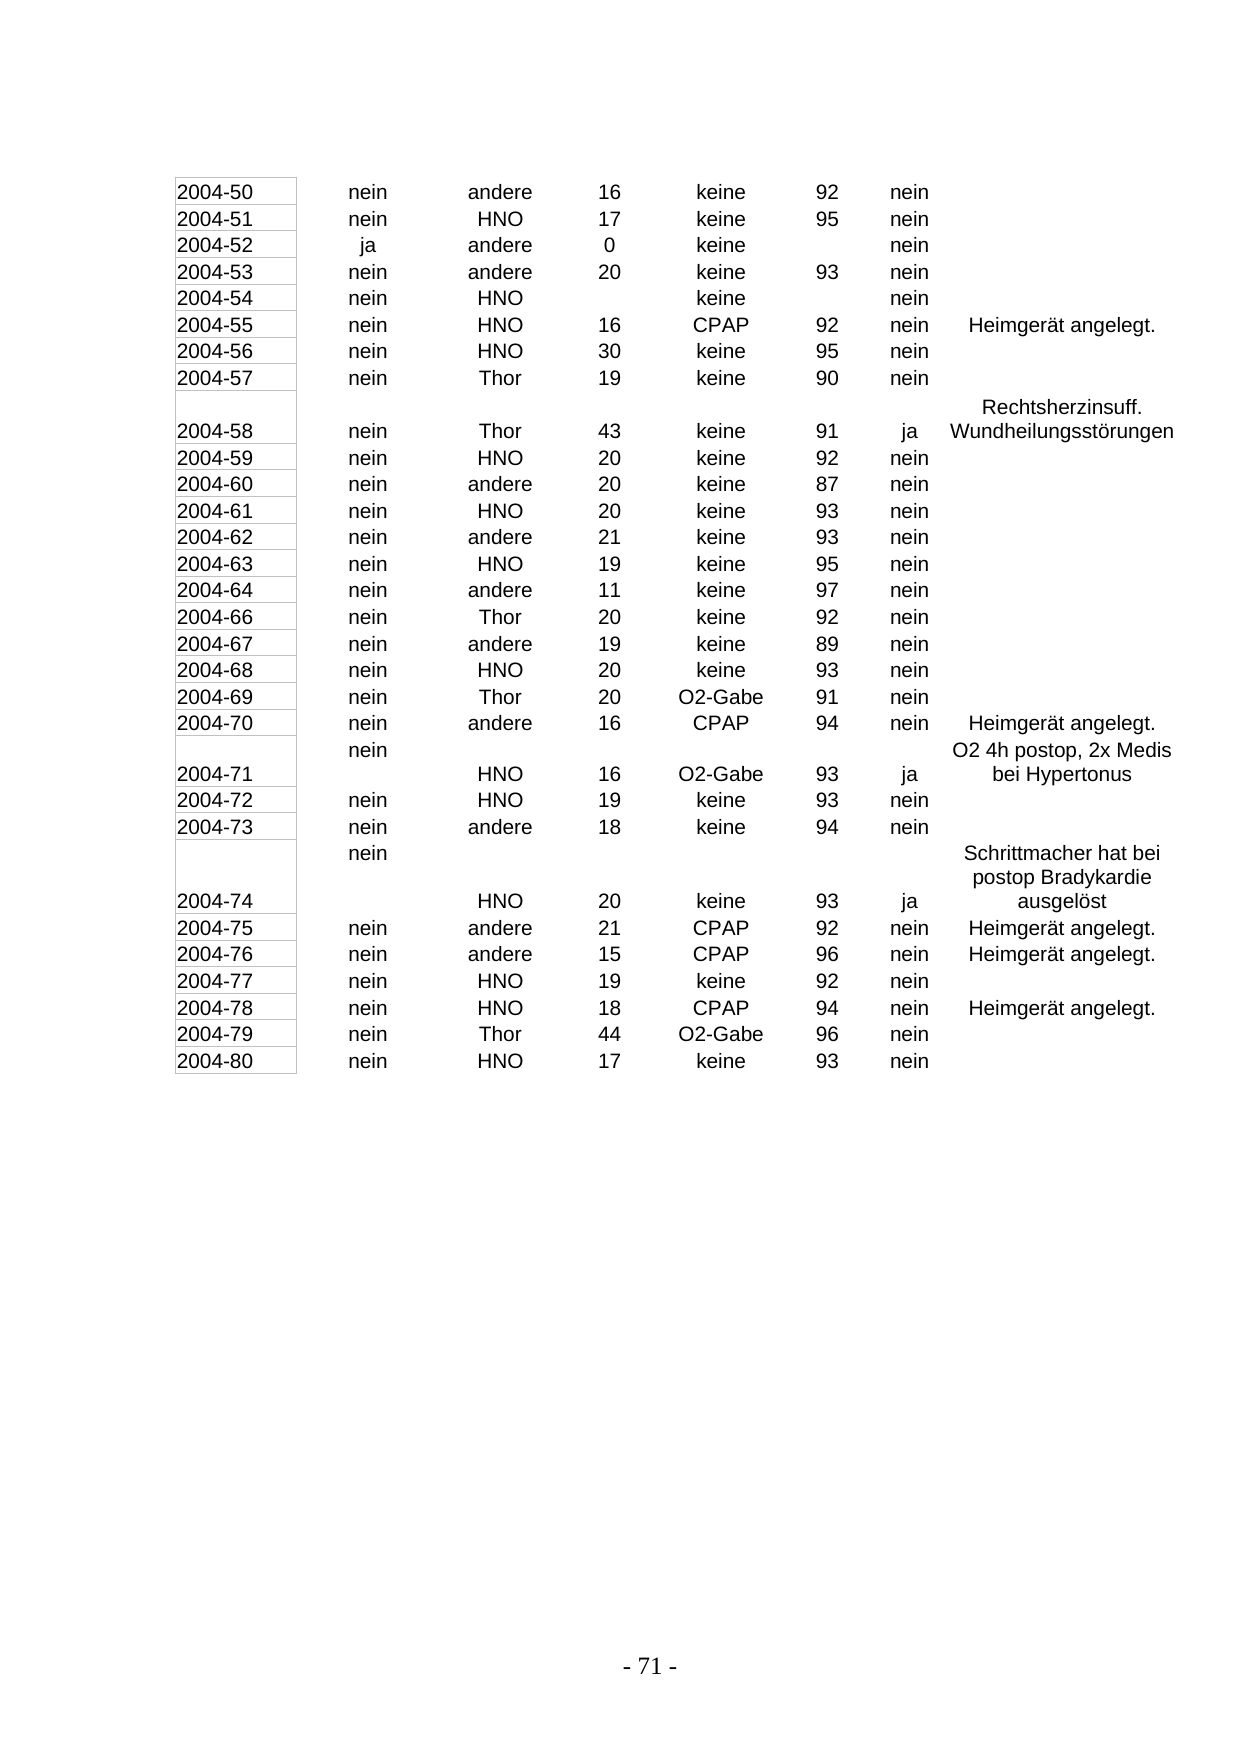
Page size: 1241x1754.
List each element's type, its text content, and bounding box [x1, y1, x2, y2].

table_cell 43 [561, 390, 658, 443]
table_cell 20 [561, 469, 658, 496]
table_cell nein [297, 337, 440, 363]
table_cell nein [297, 655, 440, 682]
table_cell [948, 469, 1176, 496]
table_cell [948, 786, 1176, 812]
table_cell nein [871, 812, 948, 839]
table_cell ja [871, 390, 948, 443]
table_cell 95 [784, 549, 871, 576]
table_cell [948, 523, 1176, 549]
table_cell nein [297, 496, 440, 522]
table_cell keine [659, 786, 783, 812]
table_cell nein [297, 549, 440, 576]
table_cell 2004-70 [176, 710, 296, 735]
table_cell nein [297, 1046, 440, 1072]
table_cell [948, 549, 1176, 576]
table_cell [561, 284, 658, 310]
table_cell nein [871, 204, 948, 230]
table_cell [784, 284, 871, 310]
table_cell 2004-59 [176, 444, 296, 469]
table_cell 2004-66 [176, 603, 296, 629]
table_cell 87 [784, 469, 871, 496]
table_cell [948, 602, 1176, 629]
table_cell keine [659, 812, 783, 839]
table_cell nein [871, 602, 948, 629]
table_cell andere [440, 913, 561, 940]
table_cell 2004-71 [176, 736, 296, 786]
table_cell 93 [784, 523, 871, 549]
table_cell O2-Gabe [659, 735, 783, 786]
table_cell CPAP [659, 709, 783, 735]
table_cell HNO [440, 966, 561, 993]
table_cell nein [871, 786, 948, 812]
table_cell nein [297, 629, 440, 655]
table_cell andere [440, 940, 561, 966]
table_cell 2004-69 [176, 683, 296, 708]
table_cell nein [297, 443, 440, 469]
table_cell nein [871, 940, 948, 966]
table_cell keine [659, 443, 783, 469]
table_cell nein [871, 576, 948, 602]
table_cell Heimgerät angelegt. [948, 940, 1176, 966]
table_cell 2004-55 [176, 311, 296, 337]
table_cell andere [440, 469, 561, 496]
table_cell keine [659, 966, 783, 993]
table_cell Thor [440, 682, 561, 708]
table_cell [948, 284, 1176, 310]
table_cell nein [871, 443, 948, 469]
table_cell 93 [784, 257, 871, 283]
table_cell HNO [440, 310, 561, 337]
table_cell [948, 177, 1176, 204]
table_cell andere [440, 576, 561, 602]
table_cell Thor [440, 602, 561, 629]
table_cell [948, 363, 1176, 390]
table_cell 2004-68 [176, 656, 296, 682]
table_cell keine [659, 257, 783, 283]
table_cell 21 [561, 913, 658, 940]
table_cell keine [659, 576, 783, 602]
table_cell [948, 655, 1176, 682]
table_cell nein [871, 523, 948, 549]
table_cell HNO [440, 443, 561, 469]
table_cell 2004-78 [176, 994, 296, 1019]
table_cell 2004-73 [176, 813, 296, 839]
table_cell keine [659, 177, 783, 204]
table_cell 2004-50 [176, 178, 296, 204]
table_cell CPAP [659, 310, 783, 337]
table_cell 2004-80 [176, 1047, 296, 1072]
table_cell [948, 230, 1176, 257]
table_cell HNO [440, 204, 561, 230]
table_cell 18 [561, 812, 658, 839]
table_cell 19 [561, 966, 658, 993]
table_cell [948, 337, 1176, 363]
table_cell keine [659, 230, 783, 257]
table_cell 20 [561, 496, 658, 522]
table_cell [948, 576, 1176, 602]
table_cell nein [871, 1046, 948, 1072]
table_cell 95 [784, 337, 871, 363]
table_cell nein [871, 284, 948, 310]
table_cell 92 [784, 913, 871, 940]
table_cell 93 [784, 839, 871, 913]
table_cell 11 [561, 576, 658, 602]
table_cell 44 [561, 1019, 658, 1046]
table_cell 16 [561, 709, 658, 735]
table_cell nein [871, 629, 948, 655]
table_cell nein [871, 682, 948, 708]
table_cell 2004-77 [176, 967, 296, 993]
table_cell 2004-58 [176, 391, 296, 443]
table_cell 17 [561, 204, 658, 230]
table_cell nein [297, 709, 440, 735]
table_cell nein [297, 257, 440, 283]
table_cell 20 [561, 655, 658, 682]
table_cell [948, 443, 1176, 469]
table_cell [784, 230, 871, 257]
table_cell [948, 1019, 1176, 1046]
table_cell Heimgerät angelegt. [948, 993, 1176, 1019]
table_cell 20 [561, 602, 658, 629]
table_cell 93 [784, 735, 871, 786]
table_cell keine [659, 469, 783, 496]
table_cell [948, 257, 1176, 283]
table_cell 20 [561, 682, 658, 708]
table_cell HNO [440, 735, 561, 786]
table_cell nein [297, 993, 440, 1019]
table_cell keine [659, 496, 783, 522]
table_cell keine [659, 363, 783, 390]
table_cell HNO [440, 337, 561, 363]
table_cell andere [440, 709, 561, 735]
table_cell nein [297, 576, 440, 602]
table_cell 21 [561, 523, 658, 549]
table_cell [948, 1046, 1176, 1072]
table_cell 2004-64 [176, 577, 296, 602]
table_cell andere [440, 629, 561, 655]
table_cell 92 [784, 602, 871, 629]
table_cell 92 [784, 966, 871, 993]
table_cell 2004-67 [176, 630, 296, 655]
table_cell 2004-63 [176, 550, 296, 576]
table_cell 16 [561, 177, 658, 204]
table_cell nein [297, 363, 440, 390]
table_cell keine [659, 655, 783, 682]
table_cell nein [297, 204, 440, 230]
table_cell nein [871, 913, 948, 940]
table_cell Thor [440, 1019, 561, 1046]
table_cell 94 [784, 812, 871, 839]
table_cell 2004-54 [176, 285, 296, 310]
table_cell ja [871, 839, 948, 913]
table_cell 2004-53 [176, 258, 296, 283]
table_cell Thor [440, 363, 561, 390]
table_cell HNO [440, 786, 561, 812]
table_cell keine [659, 549, 783, 576]
table_cell [948, 629, 1176, 655]
table_cell nein [871, 655, 948, 682]
table_cell CPAP [659, 913, 783, 940]
table_cell 2004-52 [176, 231, 296, 257]
table_cell 2004-60 [176, 470, 296, 496]
table_cell 93 [784, 1046, 871, 1072]
table_cell CPAP [659, 940, 783, 966]
table_cell nein [871, 337, 948, 363]
table_cell 20 [561, 443, 658, 469]
table_cell 89 [784, 629, 871, 655]
table_cell [948, 812, 1176, 839]
table_cell 2004-75 [176, 914, 296, 940]
table_cell keine [659, 839, 783, 913]
table_cell 2004-56 [176, 338, 296, 363]
table_cell nein [297, 1019, 440, 1046]
table_cell O2-Gabe [659, 682, 783, 708]
table_cell 2004-72 [176, 787, 296, 812]
table_cell nein [297, 602, 440, 629]
table_cell nein [871, 257, 948, 283]
table_cell ja [871, 735, 948, 786]
table_cell 95 [784, 204, 871, 230]
table_cell keine [659, 523, 783, 549]
table_cell nein [871, 966, 948, 993]
table_cell HNO [440, 496, 561, 522]
table_cell 2004-57 [176, 364, 296, 390]
table_cell ja [297, 230, 440, 257]
table_cell 96 [784, 1019, 871, 1046]
table_cell nein [297, 682, 440, 708]
table_cell Schrittmacher hat bei postop Bradykardie ausgelöst [948, 839, 1176, 913]
table_cell HNO [440, 284, 561, 310]
table_cell nein [297, 390, 440, 443]
table_cell 2004-51 [176, 205, 296, 230]
table_cell 93 [784, 655, 871, 682]
table_cell nein [871, 230, 948, 257]
table_cell keine [659, 204, 783, 230]
table_cell keine [659, 284, 783, 310]
table_cell 93 [784, 786, 871, 812]
table_cell 2004-62 [176, 524, 296, 549]
table_cell 91 [784, 390, 871, 443]
table_cell 16 [561, 735, 658, 786]
table_cell 19 [561, 629, 658, 655]
table_cell 2004-79 [176, 1020, 296, 1046]
table_cell O2-Gabe [659, 1019, 783, 1046]
table_cell 2004-61 [176, 497, 296, 522]
table_cell andere [440, 523, 561, 549]
table_cell nein [297, 940, 440, 966]
table_cell nein [871, 496, 948, 522]
table_cell 19 [561, 363, 658, 390]
table_cell HNO [440, 549, 561, 576]
table_cell nein [297, 839, 440, 913]
table_cell 91 [784, 682, 871, 708]
table_cell Heimgerät angelegt. [948, 310, 1176, 337]
table_cell 20 [561, 257, 658, 283]
table_cell andere [440, 230, 561, 257]
table_cell nein [297, 523, 440, 549]
table_cell [948, 682, 1176, 708]
table_cell nein [871, 310, 948, 337]
table_cell 92 [784, 177, 871, 204]
table_cell 92 [784, 443, 871, 469]
table_cell [948, 496, 1176, 522]
table_cell nein [871, 469, 948, 496]
table_cell CPAP [659, 993, 783, 1019]
table_cell nein [871, 709, 948, 735]
table_cell Heimgerät angelegt. [948, 913, 1176, 940]
table_cell 2004-76 [176, 941, 296, 966]
table_cell 94 [784, 709, 871, 735]
table_cell nein [871, 177, 948, 204]
table_cell nein [297, 913, 440, 940]
table_cell 93 [784, 496, 871, 522]
table_cell 15 [561, 940, 658, 966]
table_cell Thor [440, 390, 561, 443]
table_cell 18 [561, 993, 658, 1019]
table_cell nein [297, 310, 440, 337]
table_cell 30 [561, 337, 658, 363]
table_cell [948, 204, 1176, 230]
table_cell andere [440, 177, 561, 204]
table_cell nein [297, 177, 440, 204]
table_cell nein [297, 284, 440, 310]
table_cell 90 [784, 363, 871, 390]
table_cell keine [659, 1046, 783, 1072]
table_cell 94 [784, 993, 871, 1019]
table_cell 0 [561, 230, 658, 257]
table_cell 97 [784, 576, 871, 602]
table_cell nein [297, 812, 440, 839]
table_cell HNO [440, 839, 561, 913]
table_cell nein [297, 966, 440, 993]
table_cell keine [659, 629, 783, 655]
table_cell Rechtsherzinsuff. Wundheilungsstörungen [948, 390, 1176, 443]
table_cell nein [297, 735, 440, 786]
table_cell nein [297, 469, 440, 496]
table_cell andere [440, 257, 561, 283]
table_cell keine [659, 602, 783, 629]
table_cell O2 4h postop, 2x Medis bei Hypertonus [948, 735, 1176, 786]
table_cell 92 [784, 310, 871, 337]
table_cell 20 [561, 839, 658, 913]
table_cell 19 [561, 549, 658, 576]
table_cell nein [871, 1019, 948, 1046]
table_cell nein [871, 993, 948, 1019]
table_cell [948, 966, 1176, 993]
table_cell HNO [440, 1046, 561, 1072]
table_cell 96 [784, 940, 871, 966]
table_cell HNO [440, 655, 561, 682]
table_cell HNO [440, 993, 561, 1019]
table_cell 17 [561, 1046, 658, 1072]
table_cell keine [659, 337, 783, 363]
table_cell keine [659, 390, 783, 443]
table_cell andere [440, 812, 561, 839]
table_cell Heimgerät angelegt. [948, 709, 1176, 735]
table_cell 2004-74 [176, 840, 296, 913]
table_cell nein [871, 549, 948, 576]
table_cell nein [871, 363, 948, 390]
table_cell nein [297, 786, 440, 812]
table_cell 19 [561, 786, 658, 812]
table_cell 16 [561, 310, 658, 337]
